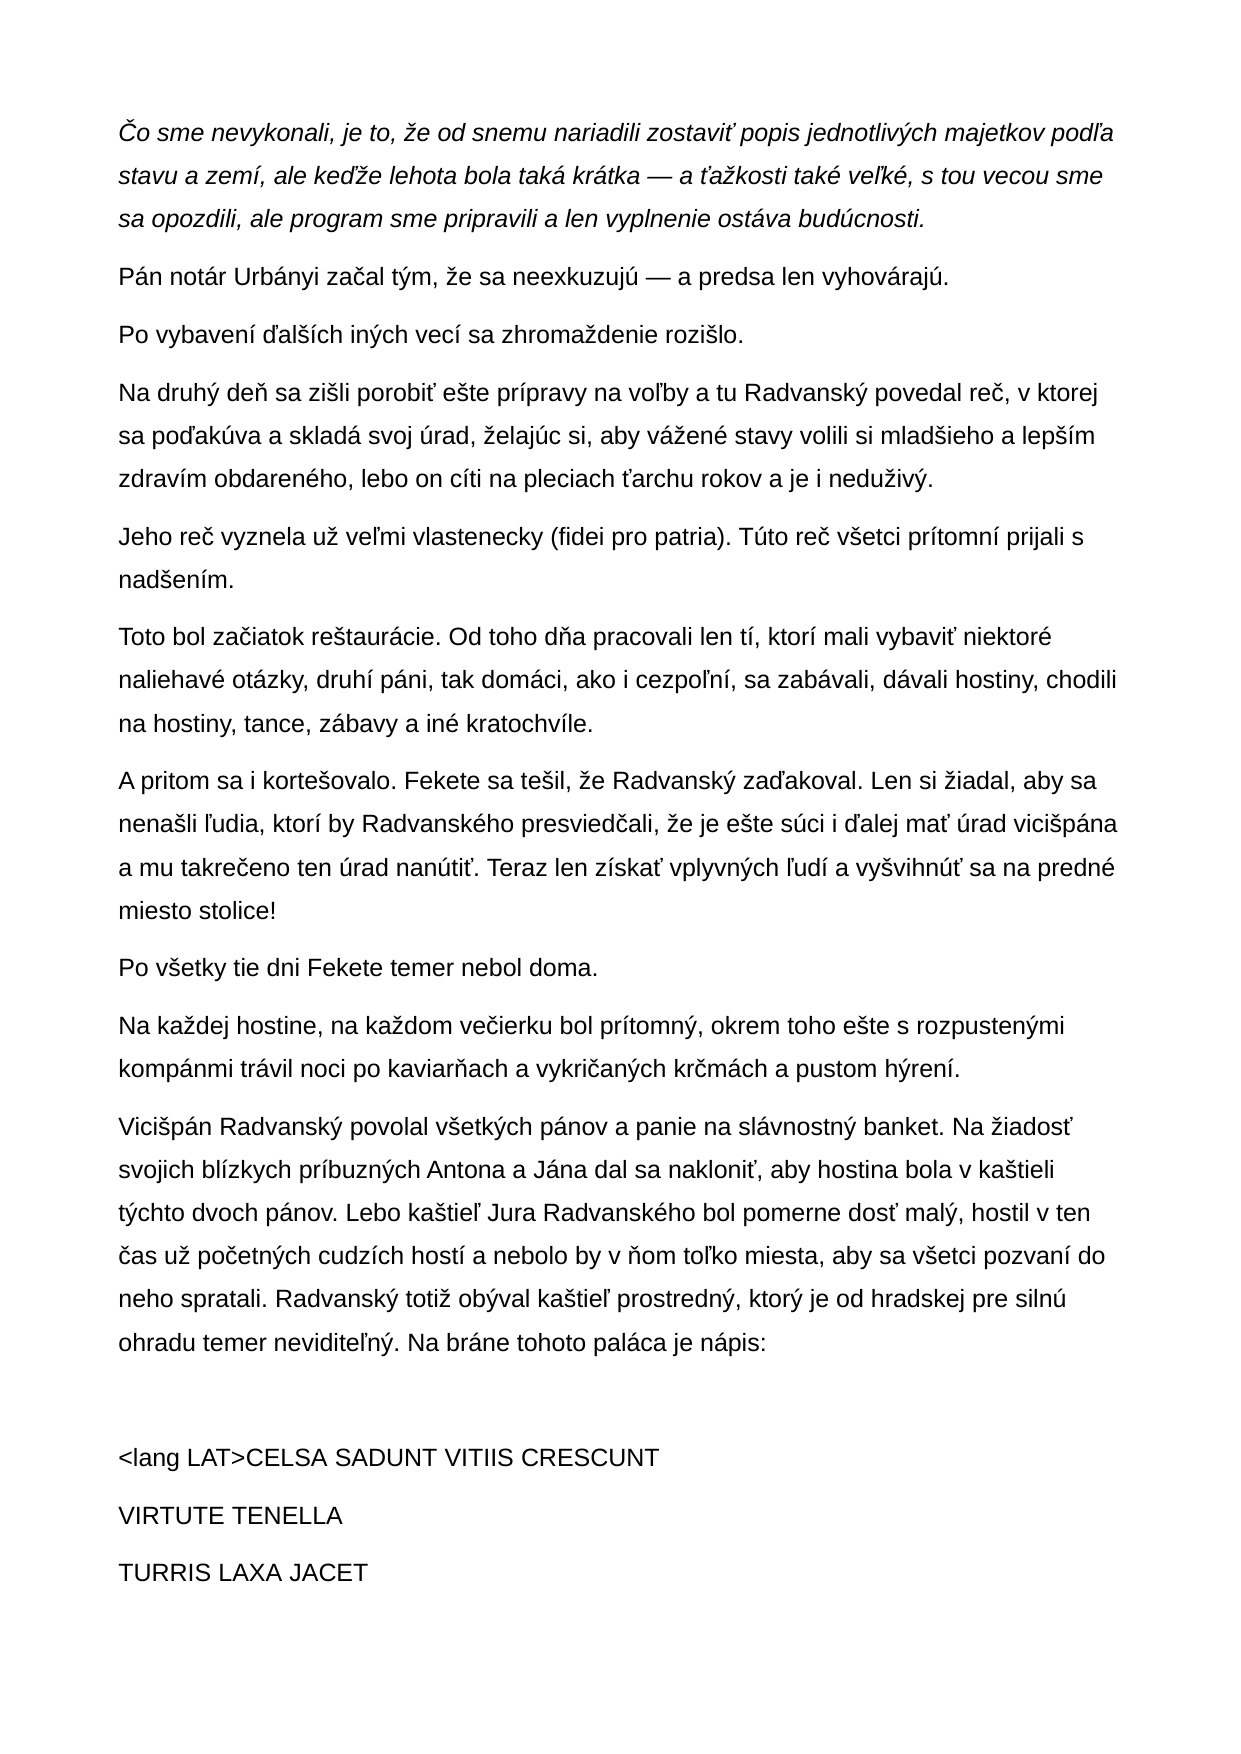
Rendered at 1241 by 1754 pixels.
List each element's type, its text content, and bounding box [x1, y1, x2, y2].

text Na každej hostine, na každom večierku bol prítomný, okrem toho ešte s rozpustenými kompánmi trávil noci po kaviarňach a vykričaných krčmách a pustom hýrení. [118, 1011, 1122, 1083]
text Čo sme nevykonali, je to, že od snemu nariadili zostaviť popis jednotlivých majetkov podľa stavu a zemí, ale keďže lehota bola taká krátka — a ťažkosti také veľké, s tou vecou sme sa opozdili, ale program sme pripravili a len vyplnenie ostáva budúcnosti. [118, 118, 1122, 233]
text Na druhý deň sa zišli porobiť ešte prípravy na voľby a tu Radvanský povedal reč, v ktorej sa poďakúva a skladá svoj úrad, želajúc si, aby vážené stavy volili si mladšieho a lepším zdravím obdareného, lebo on cíti na pleciach ťarchu rokov a je i neduživý. [118, 377, 1122, 492]
text VIRTUTE TENELLA [118, 1501, 1122, 1529]
text TURRIS LAXA JACET [118, 1558, 1122, 1587]
text Po všetky tie dni Fekete temer nebol doma. [118, 953, 1122, 982]
text Po vybavení ďalších iných vecí sa zhromaždenie rozišlo. [118, 320, 1122, 348]
text Vicišpán Radvanský povolal všetkých pánov a panie na slávnostný banket. Na žiadosť svojich blízkych príbuzných Antona a Jána dal sa nakloniť, aby hostina bola v kaštieli týchto dvoch pánov. Lebo kaštieľ Jura Radvanského bol pomerne dosť malý, hostil v ten čas už početných cudzích hostí a nebolo by v ňom toľko miesta, aby sa všetci pozvaní do neho spratali. Radvanský totiž obýval kaštieľ prostredný, ktorý je od hradskej pre silnú ohradu temer neviditeľný. Na bráne tohoto paláca je nápis: [118, 1112, 1122, 1356]
text <lang LAT>CELSA SADUNT VITIIS CRESCUNT [118, 1443, 1122, 1472]
text Pán notár Urbányi začal tým, že sa neexkuzujú — a predsa len vyhovárajú. [118, 262, 1122, 291]
text A pritom sa i kortešovalo. Fekete sa tešil, že Radvanský zaďakoval. Len si žiadal, aby sa nenašli ľudia, ktorí by Radvanského presviedčali, že je ešte súci i ďalej mať úrad vicišpána a mu takrečeno ten úrad nanútiť. Teraz len získať vplyvných ľudí a vyšvihnúť sa na predné miesto stolice! [118, 766, 1122, 924]
text Toto bol začiatok reštaurácie. Od toho dňa pracovali len tí, ktorí mali vybaviť niektoré naliehavé otázky, druhí páni, tak domáci, ako i cezpoľní, sa zabávali, dávali hostiny, chodili na hostiny, tance, zábavy a iné kratochvíle. [118, 622, 1122, 737]
text Jeho reč vyznela už veľmi vlastenecky (fidei pro patria). Túto reč všetci prítomní prijali s nadšením. [118, 521, 1122, 593]
